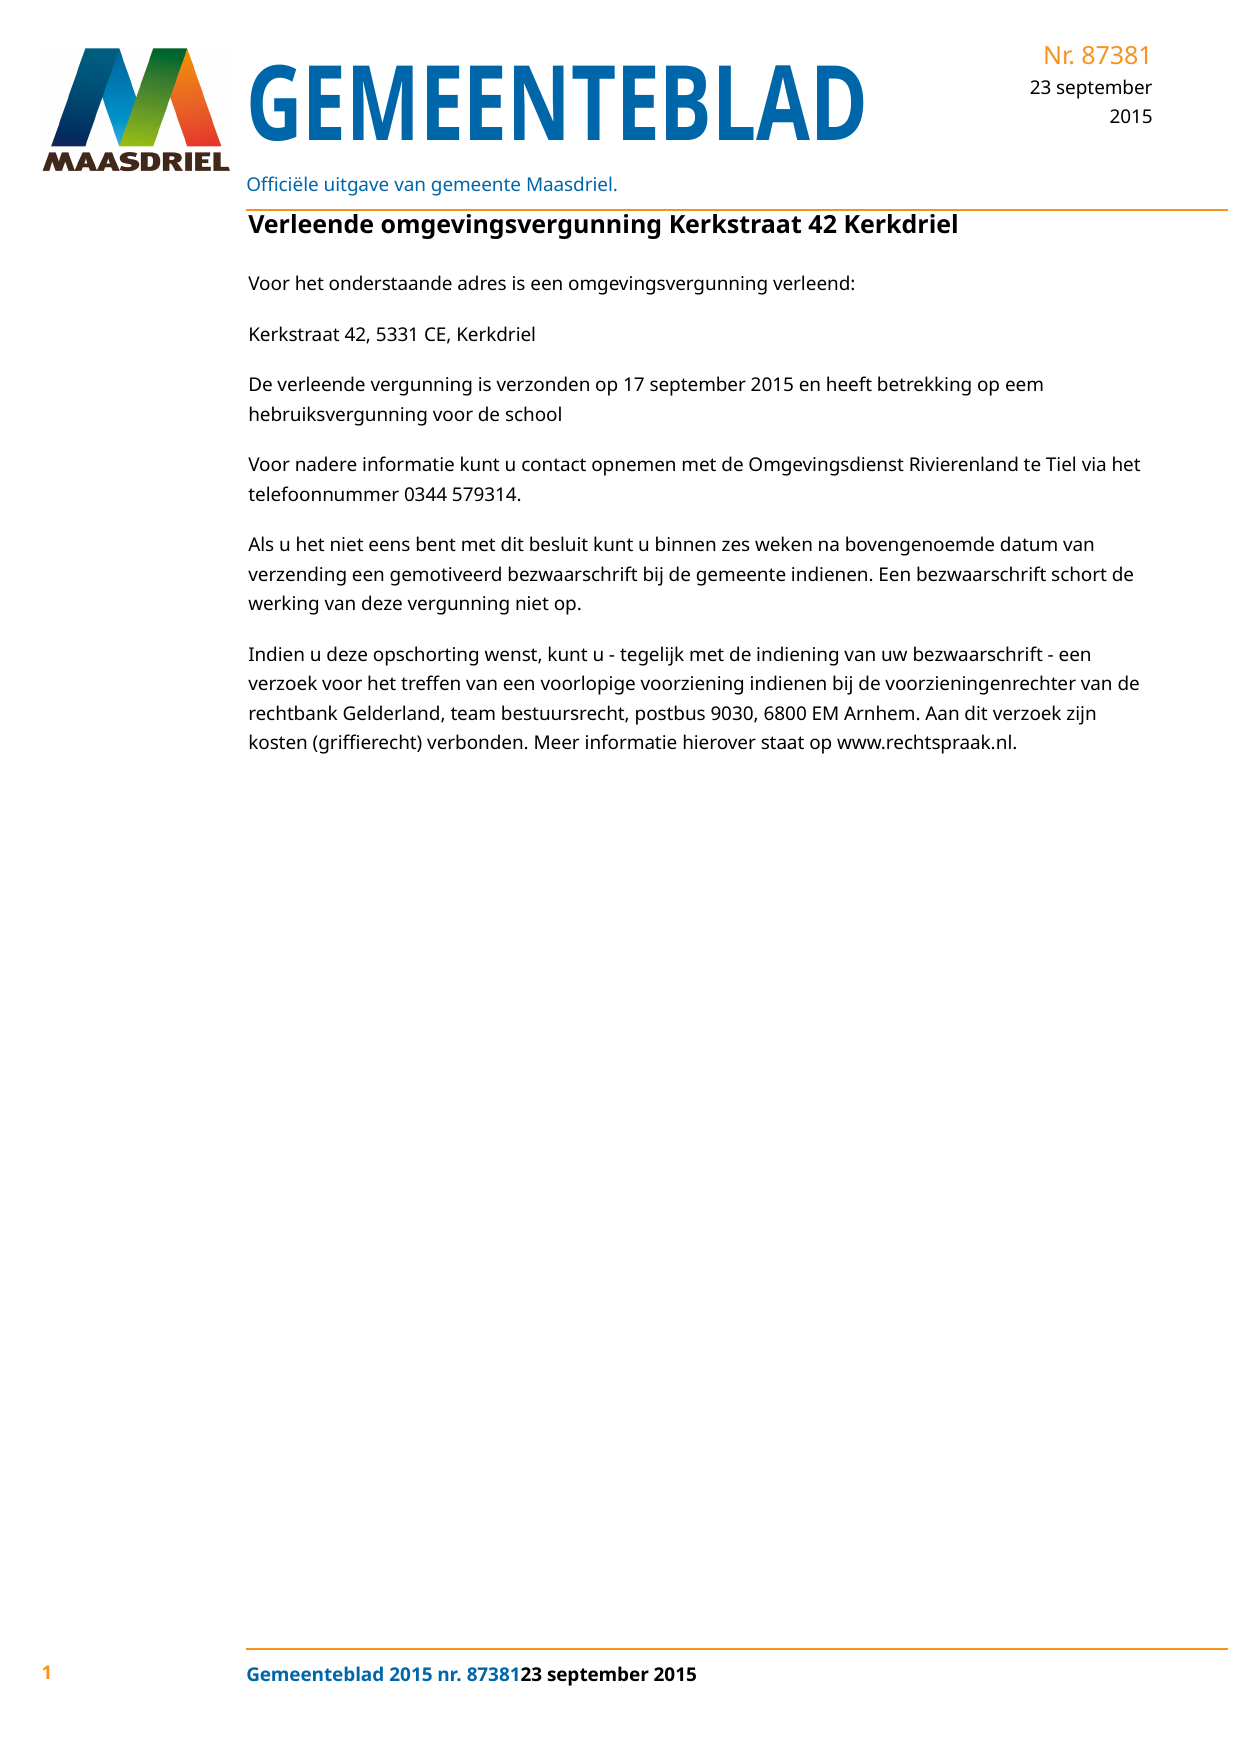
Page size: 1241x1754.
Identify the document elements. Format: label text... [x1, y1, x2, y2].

text Voor nadere informatie kunt u contact opnemen met de Omgevingsdienst Rivierenland te Tiel via het telefoonnummer 0344 579314. [248, 451, 1152, 506]
text Voor het onderstaande adres is een omgevingsvergunning verleend: [248, 270, 1152, 296]
picture [41, 47, 231, 172]
text Indien u deze opschorting wenst, kunt u - tegelijk met de indiening van uw bezwaarschrift - een verzoek voor het treffen van een voorlopige voorziening indienen bij de voorzieningenrechter van de rechtbank Gelderland, team bestuursrecht, postbus 9030, 6800 EM Arnhem. Aan dit verzoek zijn kosten (griffierecht) verbonden. Meer informatie hierover staat op www.rechtspraak.nl. [248, 641, 1152, 755]
text De verleende vergunning is verzonden op 17 september 2015 en heeft betrekking op eem hebruiksvergunning voor de school [248, 371, 1152, 426]
text Als u het niet eens bent met dit besluit kunt u binnen zes weken na bovengenoemde datum van verzending een gemotiveerd bezwaarschrift bij de gemeente indienen. Een bezwaarschrift schort de werking van deze vergunning niet op. [248, 531, 1152, 616]
text Kerkstraat 42, 5331 CE, Kerkdriel [248, 321, 1152, 346]
text Verleende omgevingsvergunning Kerkstraat 42 Kerkdriel [248, 211, 1152, 241]
